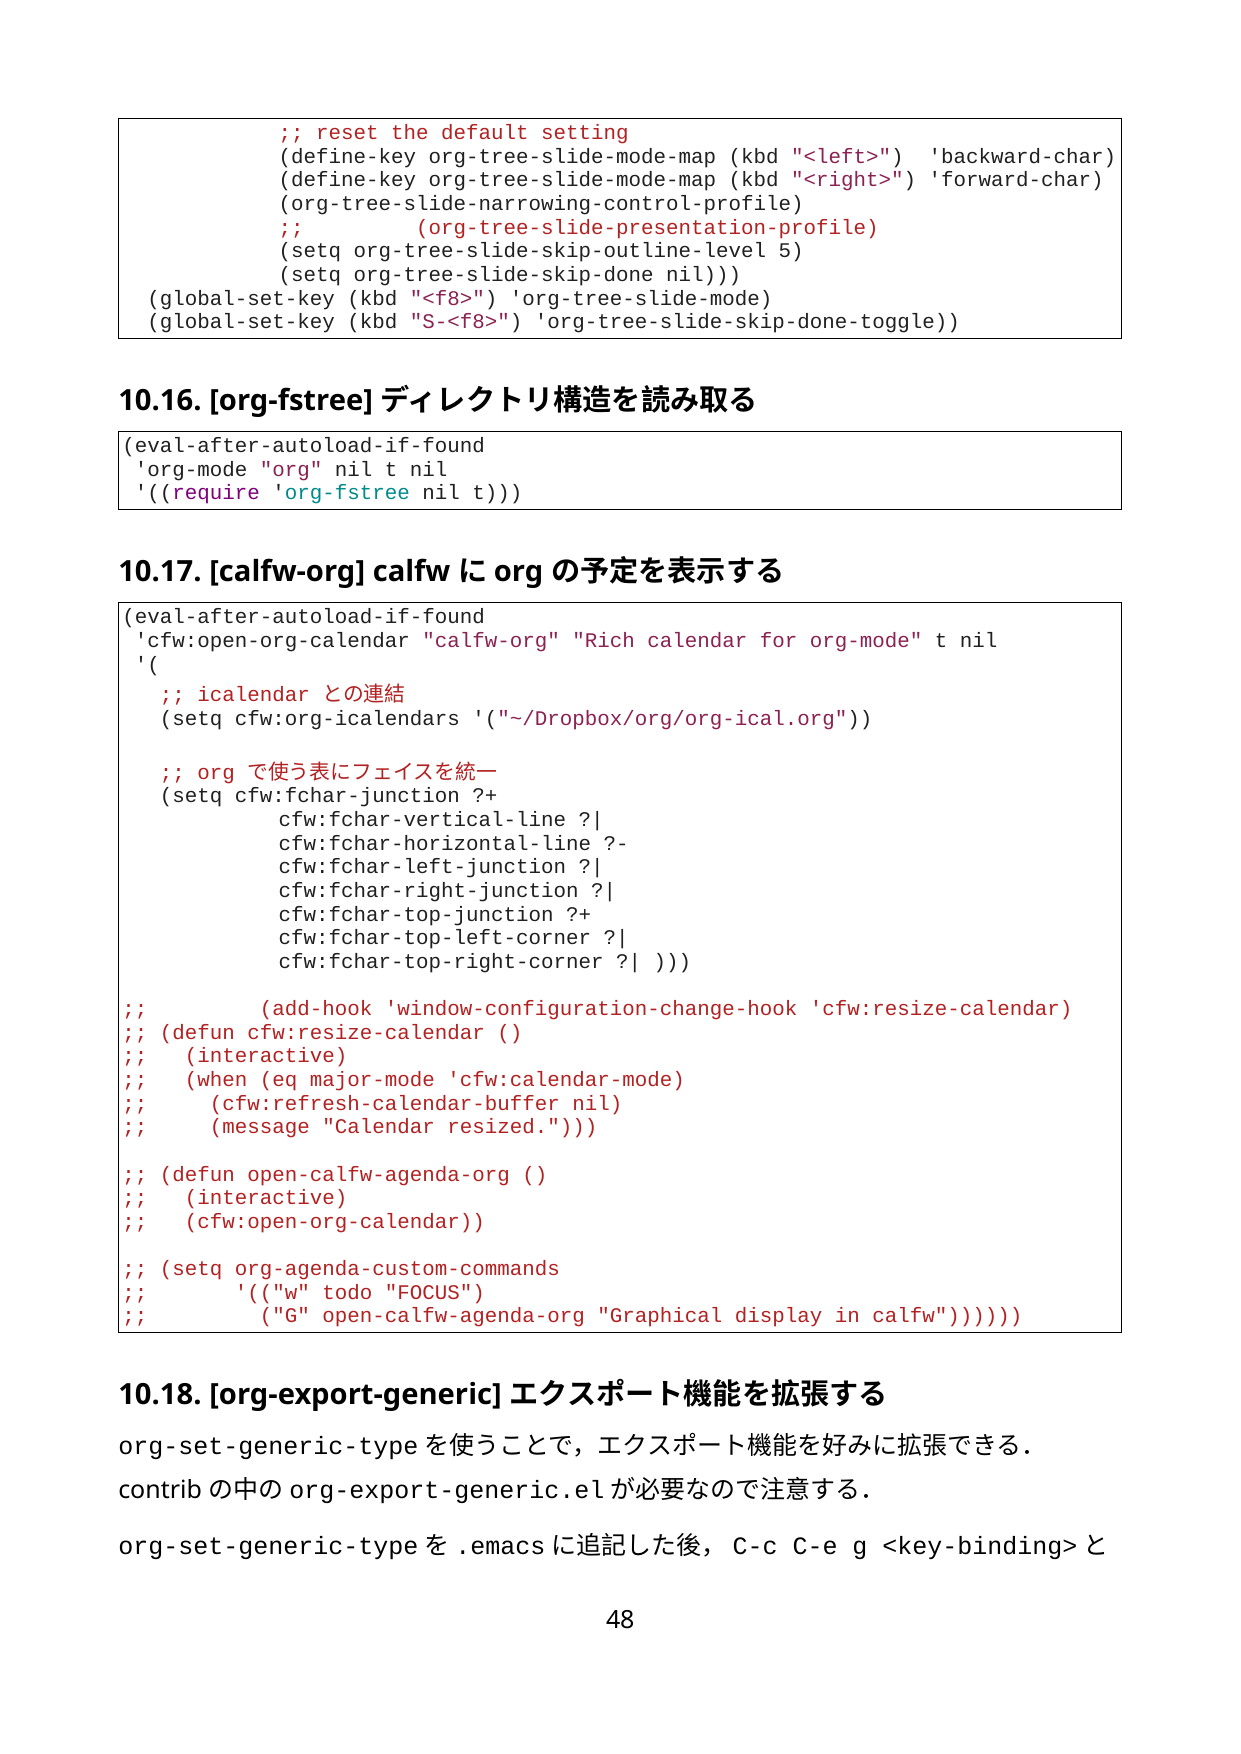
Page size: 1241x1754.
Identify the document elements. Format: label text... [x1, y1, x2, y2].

text ;; (org-tree-slide-presentation-profile) [119, 213, 1121, 236]
text (define-key org-tree-slide-mode-map (kbd "<left>") 'backward-char) [119, 142, 1121, 165]
text cfw:fchar-horizontal-line ?- [119, 829, 1121, 852]
text cfw:fchar-left-junction ?| [119, 852, 1121, 876]
subtitle [org-fstree] ディレクトリ構造を読み取る [118, 376, 1122, 419]
text cfw:fchar-top-junction ?+ [119, 899, 1121, 923]
text (define-key org-tree-slide-mode-map (kbd "<right>") 'forward-char) [119, 165, 1121, 189]
text '((require 'org-fstree nil t))) [119, 478, 1121, 509]
text cfw:fchar-top-left-corner ?| [119, 923, 1121, 947]
text 'org-mode "org" nil t nil [119, 455, 1121, 478]
text org-set-generic-type を使うことで，エクスポート機能を好みに拡張できる．contrib の中の org-export-generic.el が必要なので注意する． [118, 1425, 1122, 1506]
text cfw:fchar-top-right-corner ?| ))) [119, 947, 1121, 971]
text ;; '(("w" todo "FOCUS") [119, 1278, 1121, 1302]
text ;; (message "Calendar resized."))) [119, 1112, 1121, 1136]
text (setq org-tree-slide-skip-outline-level 5) [119, 236, 1121, 260]
text ;; icalendar との連結 [119, 673, 1121, 704]
text (eval-after-autoload-if-found [119, 432, 1121, 455]
text (eval-after-autoload-if-found [119, 603, 1121, 626]
text ;; (interactive) [119, 1041, 1121, 1065]
text (global-set-key (kbd "<f8>") 'org-tree-slide-mode) [119, 284, 1121, 307]
text cfw:fchar-right-junction ?| [119, 876, 1121, 899]
text ;; (defun cfw:resize-calendar () [119, 1018, 1121, 1041]
text ;; org で使う表にフェイスを統一 [119, 751, 1121, 781]
text org-set-generic-type を .emacs に追記した後， C-c C-e g <key-binding> と [118, 1525, 1122, 1562]
text ;; (setq org-agenda-custom-commands [119, 1254, 1121, 1278]
text (setq cfw:org-icalendars '("~/Dropbox/org/org-ical.org")) [119, 704, 1121, 727]
subtitle [org-export-generic] エクスポート機能を拡張する [118, 1371, 1122, 1413]
text ;; (interactive) [119, 1183, 1121, 1207]
text 'cfw:open-org-calendar "calfw-org" "Rich calendar for org-mode" t nil [119, 626, 1121, 649]
text (setq org-tree-slide-skip-done nil))) [119, 260, 1121, 284]
text (global-set-key (kbd "S-<f8>") 'org-tree-slide-skip-done-toggle)) [119, 307, 1121, 338]
text ;; (cfw:open-org-calendar)) [119, 1207, 1121, 1231]
text (org-tree-slide-narrowing-control-profile) [119, 189, 1121, 213]
text ;; (when (eq major-mode 'cfw:calendar-mode) [119, 1065, 1121, 1089]
text '( [119, 649, 1121, 673]
text (setq cfw:fchar-junction ?+ [119, 781, 1121, 805]
text cfw:fchar-vertical-line ?| [119, 805, 1121, 829]
text ;; (add-hook 'window-configuration-change-hook 'cfw:resize-calendar) [119, 994, 1121, 1018]
text ;; reset the default setting [119, 119, 1121, 142]
text ;; (cfw:refresh-calendar-buffer nil) [119, 1089, 1121, 1112]
text ;; (defun open-calfw-agenda-org () [119, 1160, 1121, 1183]
subtitle [calfw-org] calfw に org の予定を表示する [118, 547, 1122, 590]
text ;; ("G" open-calfw-agenda-org "Graphical display in calfw")))))) [119, 1302, 1121, 1332]
